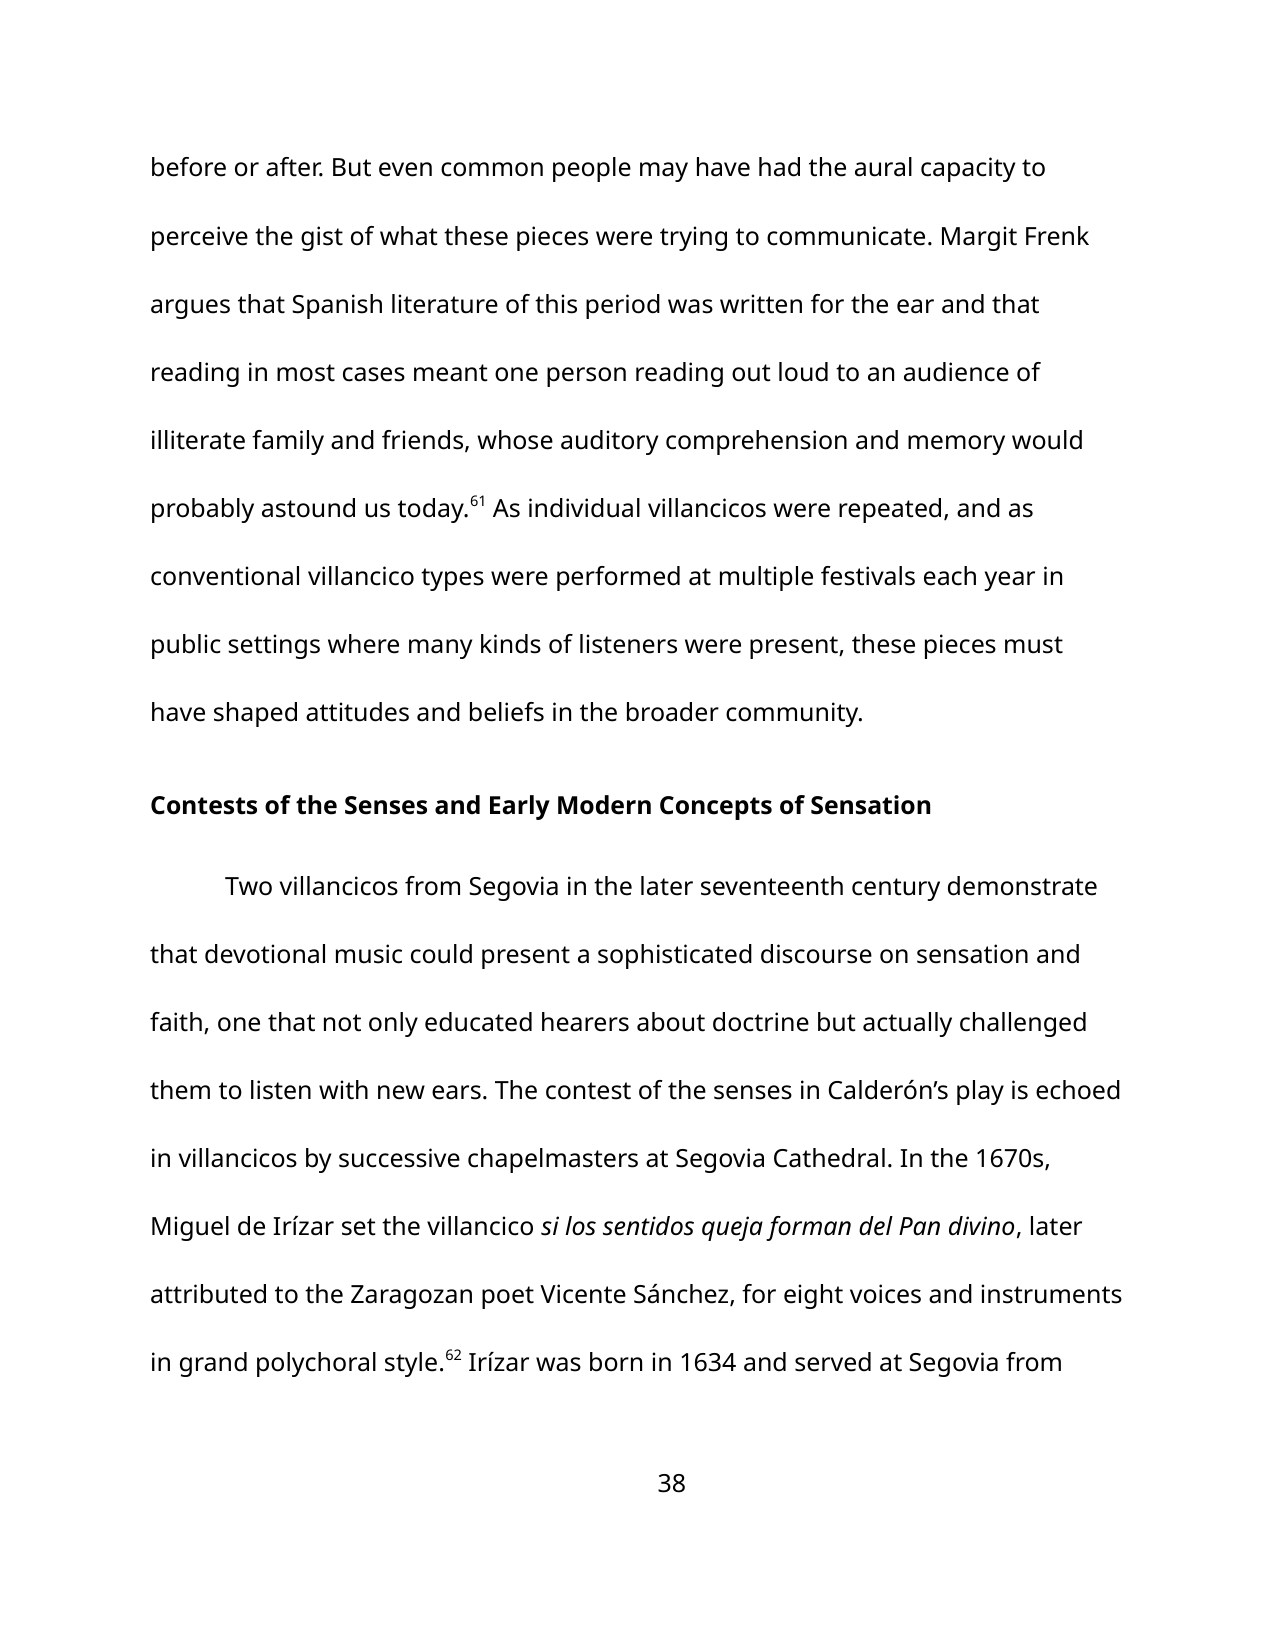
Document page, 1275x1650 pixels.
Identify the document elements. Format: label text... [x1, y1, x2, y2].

text Two villancicos from Segovia in the later seventeenth century demonstrate that devotional music could present a sophisticated discourse on sensation and faith, one that not only educated hearers about doctrine but actually challenged them to listen with new ears. The contest of the senses in Calderón’s play is echoed in villancicos by successive chapelmasters at Segovia Cathedral. In the 1670s, Miguel de Irízar set the villancico si los sentidos queja forman del Pan divino, later attributed to the Zaragozan poet Vicente Sánchez, for eight voices and instruments in grand polychoral style. Irízar was born in 1634 and served at Segovia from [150, 868, 1125, 1379]
subtitle Contests of the Senses and Early Modern Concepts of Sensation [150, 788, 1125, 822]
text before or after. But even common people may have had the aural capacity to perceive the gist of what these pieces were trying to communicate. Margit Frenk argues that Spanish literature of this period was written for the ear and that reading in most cases meant one person reading out loud to an audience of illiterate family and friends, whose auditory comprehension and memory would probably astound us today. As individual villancicos were repeated, and as conventional villancico types were performed at multiple festivals each year in public settings where many kinds of listeners were present, these pieces must have shaped attitudes and beliefs in the broader community. [150, 150, 1125, 729]
